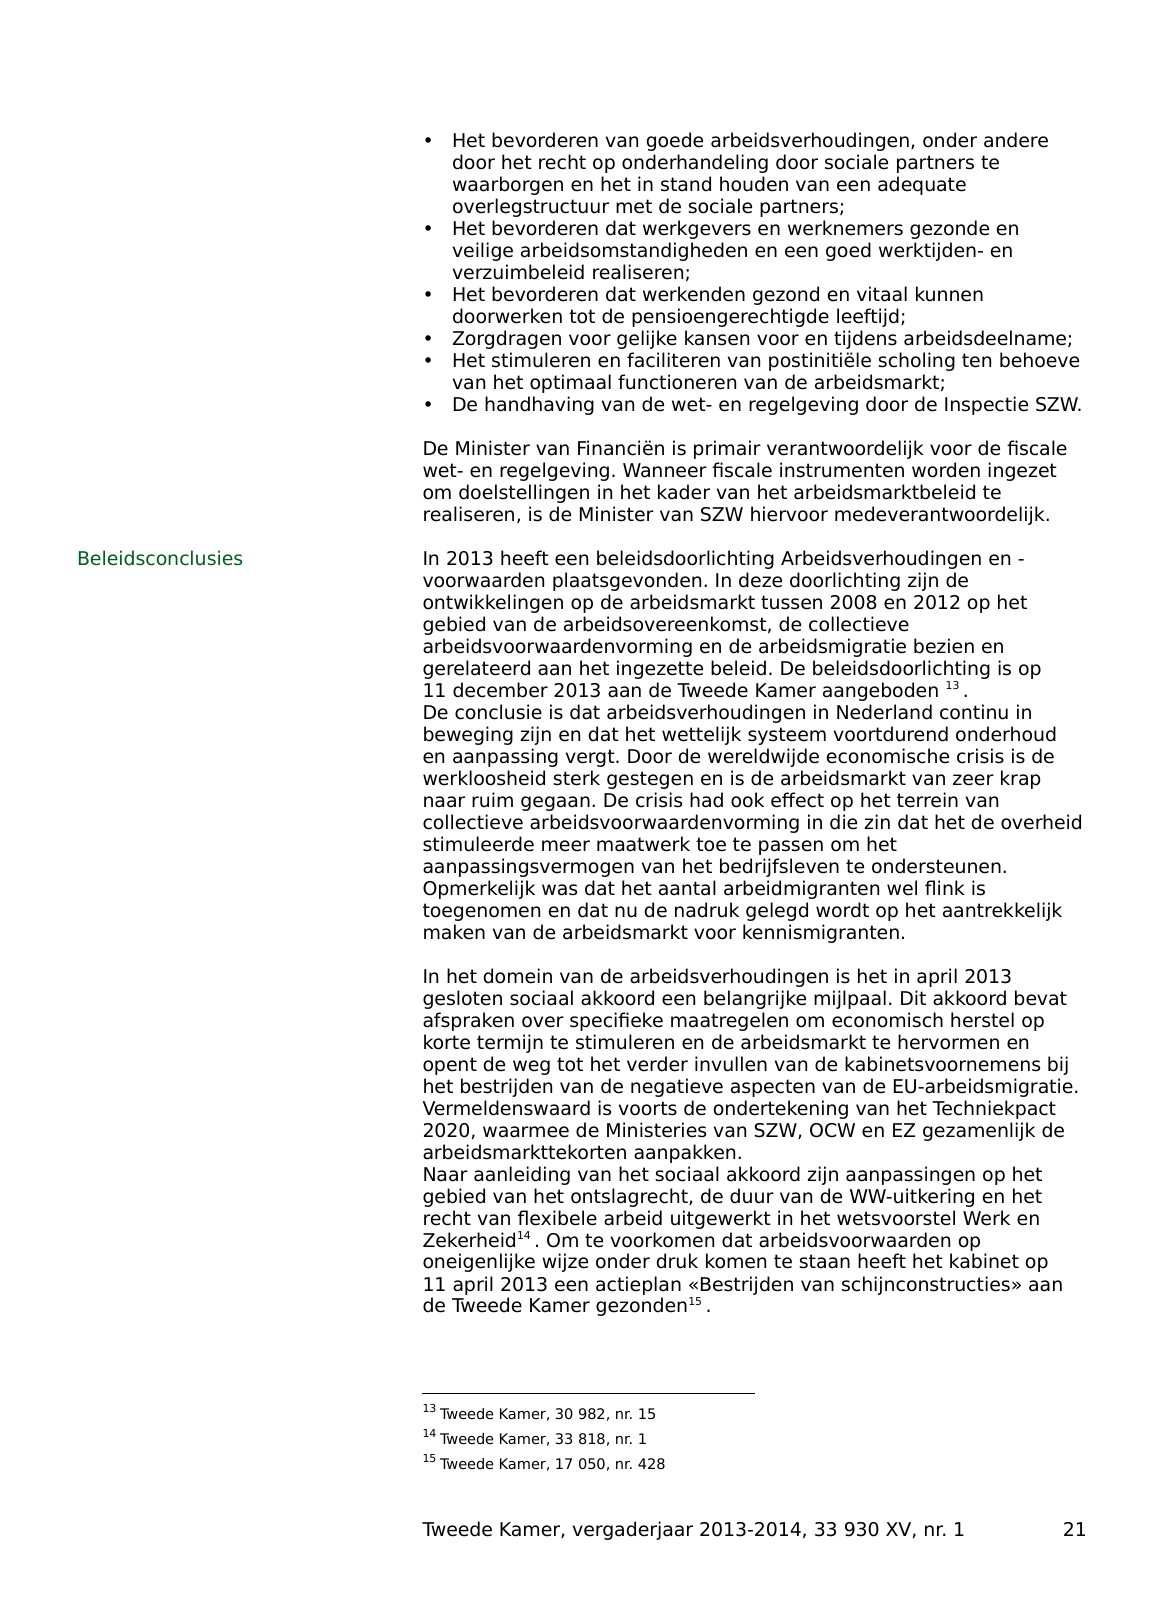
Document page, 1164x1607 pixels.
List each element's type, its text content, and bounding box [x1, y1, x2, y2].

text • De handhaving van de wet- en regelgeving door de Inspectie SZW. [422, 394, 1087, 416]
text • Het bevorderen dat werkenden gezond en vitaal kunnen doorwerken tot de pensioengerechtigde leeftijd; [422, 284, 1087, 328]
text • Het stimuleren en faciliteren van postinitiële scholing ten behoeve van het optimaal functioneren van de arbeidsmarkt; [422, 350, 1087, 394]
text Beleidsconclusies [77, 548, 399, 570]
text In 2013 heeft een beleidsdoorlichting Arbeidsverhoudingen en -voorwaarden plaatsgevonden. In deze doorlichting zijn de ontwikkelingen op de arbeidsmarkt tussen 2008 en 2012 op het gebied van de arbeidsovereenkomst, de collectieve arbeidsvoorwaardenvorming en de arbeidsmigratie bezien en gerelateerd aan het ingezette beleid. De beleidsdoorlichting is op 11 december 2013 aan de Tweede Kamer aangeboden . [422, 548, 1087, 702]
text De Minister van Financiën is primair verantwoordelijk voor de fiscale wet- en regelgeving. Wanneer fiscale instrumenten worden ingezet om doelstellingen in het kader van het arbeidsmarktbeleid te realiseren, is de Minister van SZW hiervoor medeverantwoordelijk. [422, 438, 1087, 526]
text • Het bevorderen van goede arbeidsverhoudingen, onder andere door het recht op onderhandeling door sociale partners te waarborgen en het in stand houden van een adequate overlegstructuur met de sociale partners; [422, 130, 1087, 218]
text Tweede Kamer, 30 982, nr. 15 [422, 1402, 1087, 1424]
text Tweede Kamer, 33 818, nr. 1 [422, 1427, 1087, 1449]
text • Het bevorderen dat werkgevers en werknemers gezonde en veilige arbeidsomstandigheden en een goed werktijden- en verzuimbeleid realiseren; [422, 218, 1087, 284]
text Tweede Kamer, 17 050, nr. 428 [422, 1452, 1087, 1474]
text In het domein van de arbeidsverhoudingen is het in april 2013 gesloten sociaal akkoord een belangrijke mijlpaal. Dit akkoord bevat afspraken over specifieke maatregelen om economisch herstel op korte termijn te stimuleren en de arbeidsmarkt te hervormen en opent de weg tot het verder invullen van de kabinetsvoornemens bij het bestrijden van de negatieve aspecten van de EU-arbeidsmigratie. Vermeldenswaard is voorts de ondertekening van het Techniekpact 2020, waarmee de Ministeries van SZW, OCW en EZ gezamenlijk de arbeidsmarkttekorten aanpakken. [422, 966, 1087, 1163]
text • Zorgdragen voor gelijke kansen voor en tijdens arbeidsdeelname; [422, 328, 1087, 350]
text De conclusie is dat arbeidsverhoudingen in Nederland continu in beweging zijn en dat het wettelijk systeem voortdurend onderhoud en aanpassing vergt. Door de wereldwijde economische crisis is de werkloosheid sterk gestegen en is de arbeidsmarkt van zeer krap naar ruim gegaan. De crisis had ook effect op het terrein van collectieve arbeidsvoorwaardenvorming in die zin dat het de overheid stimuleerde meer maatwerk toe te passen om het aanpassingsvermogen van het bedrijfsleven te ondersteunen. Opmerkelijk was dat het aantal arbeidmigranten wel flink is toegenomen en dat nu de nadruk gelegd wordt op het aantrekkelijk maken van de arbeidsmarkt voor kennismigranten. [422, 702, 1087, 943]
text Naar aanleiding van het sociaal akkoord zijn aanpassingen op het gebied van het ontslagrecht, de duur van de WW-uitkering en het recht van flexibele arbeid uitgewerkt in het wetsvoorstel Werk en Zekerheid. Om te voorkomen dat arbeidsvoorwaarden op oneigenlijke wijze onder druk komen te staan heeft het kabinet op 11 april 2013 een actieplan «Bestrijden van schijnconstructies» aan de Tweede Kamer gezonden. [422, 1163, 1087, 1317]
